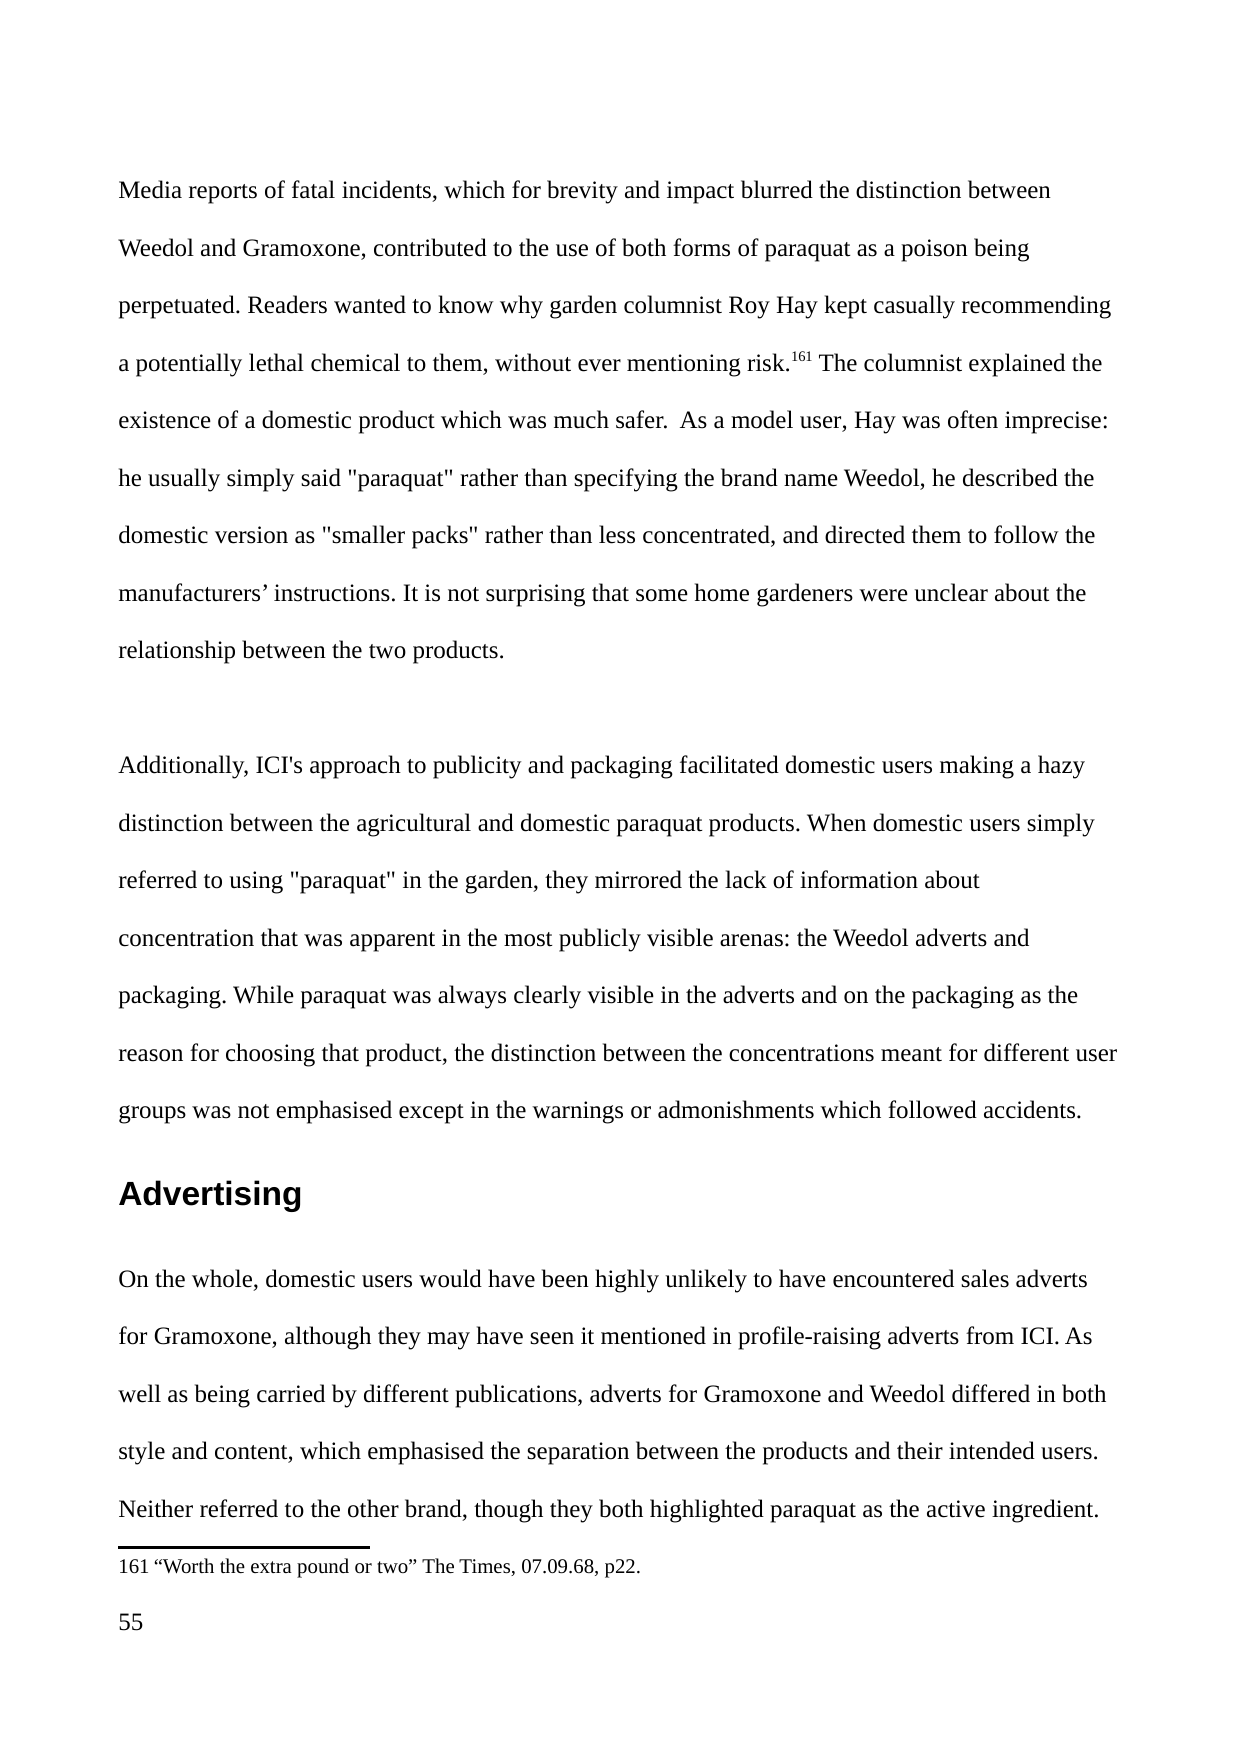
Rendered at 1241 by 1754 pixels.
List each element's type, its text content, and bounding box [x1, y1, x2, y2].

subtitle Advertising [118, 1174, 1122, 1213]
text On the whole, domestic users would have been highly unlikely to have encountered sales adverts for Gramoxone, although they may have seen it mentioned in profile-raising adverts from ICI. As well as being carried by different publications, adverts for Gramoxone and Weedol differed in both style and content, which emphasised the separation between the products and their intended users. Neither referred to the other brand, though they both highlighted paraquat as the active ingredient. [118, 1264, 1122, 1522]
text Additionally, ICI's approach to publicity and packaging facilitated domestic users making a hazy distinction between the agricultural and domestic paraquat products. When domestic users simply referred to using "paraquat" in the garden, they mirrored the lack of information about concentration that was apparent in the most publicly visible arenas: the Weedol adverts and packaging. While paraquat was always clearly visible in the adverts and on the packaging as the reason for choosing that product, the distinction between the concentrations meant for different user groups was not emphasised except in the warnings or admonishments which followed accidents. [118, 751, 1122, 1124]
text “Worth the extra pound or two” The Times, 07.09.68, p22. [118, 1553, 1122, 1578]
text Media reports of fatal incidents, which for brevity and impact blurred the distinction between Weedol and Gramoxone, contributed to the use of both forms of paraquat as a poison being perpetuated. Readers wanted to know why garden columnist Roy Hay kept casually recommending a potentially lethal chemical to them, without ever mentioning risk. The columnist explained the existence of a domestic product which was much safer. As a model user, Hay was often imprecise: he usually simply said "paraquat" rather than specifying the brand name Weedol, he described the domestic version as "smaller packs" rather than less concentrated, and directed them to follow the manufacturers’ instructions. It is not surprising that some home gardeners were unclear about the relationship between the two products. [118, 176, 1122, 664]
